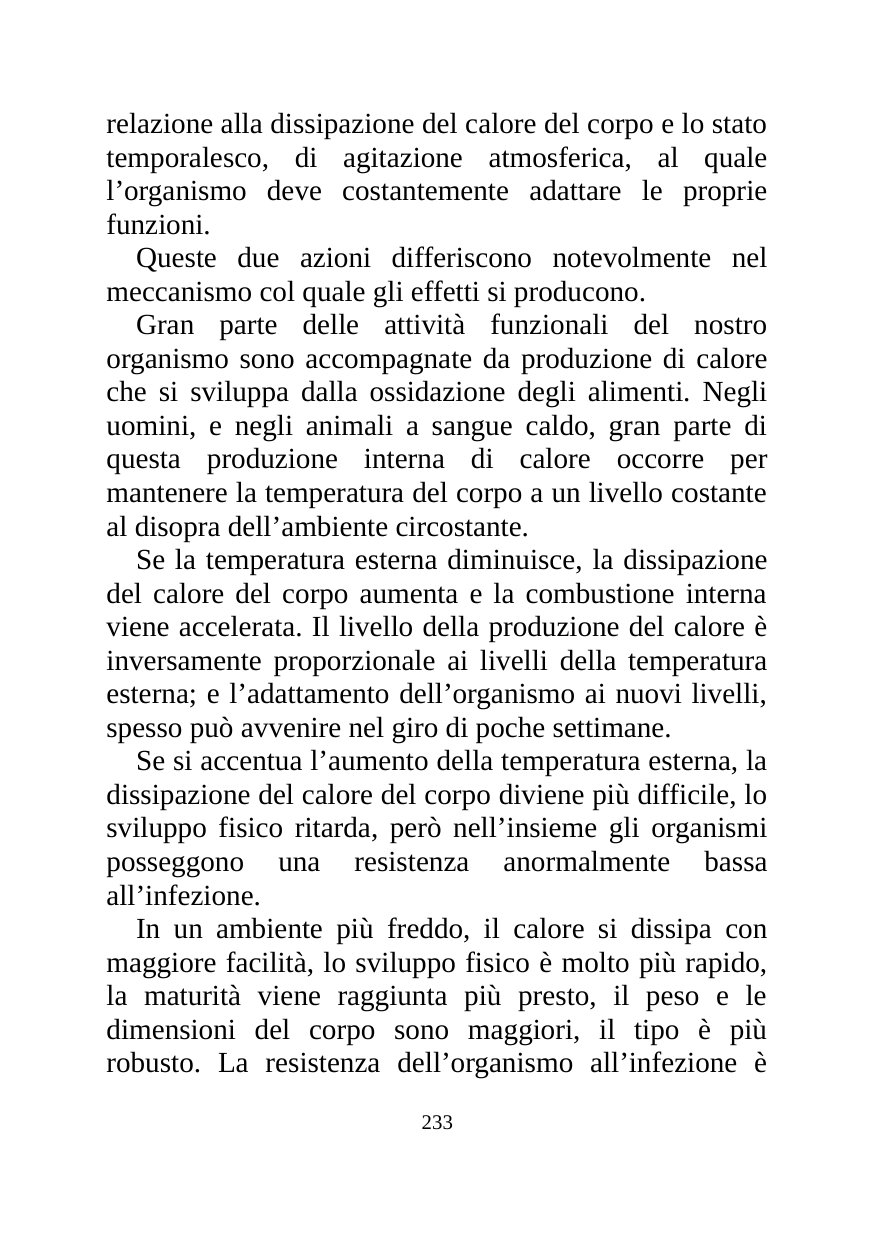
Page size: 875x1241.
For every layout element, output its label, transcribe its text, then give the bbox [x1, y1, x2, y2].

text Se la temperatura esterna diminuisce, la dissipazione del calore del corpo aumenta e la combustione interna viene accelerata. Il livello della produzione del calore è inversamente proporzionale ai livelli della temperatura esterna; e l’adattamento dell’organismo ai nuovi livelli, spesso può avvenire nel giro di poche settimane. [106, 542, 768, 743]
text In un ambiente più freddo, il calore si dissipa con maggiore facilità, lo sviluppo fisico è molto più rapido, la maturità viene raggiunta più presto, il peso e le dimensioni del corpo sono maggiori, il tipo è più robusto. La resistenza dell’organismo all’infezione è [106, 911, 768, 1079]
text Queste due azioni differiscono notevolmente nel meccanismo col quale gli effetti si producono. [106, 240, 768, 307]
text Gran parte delle attività funzionali del nostro organismo sono accompagnate da produzione di calore che si sviluppa dalla ossidazione degli alimenti. Negli uomini, e negli animali a sangue caldo, gran parte di questa produzione interna di calore occorre per mantenere la temperatura del corpo a un livello costante al disopra dell’ambiente circostante. [106, 307, 768, 542]
text relazione alla dissipazione del calore del corpo e lo stato temporalesco, di agitazione atmosferica, al quale l’organismo deve costantemente adattare le proprie funzioni. [106, 106, 768, 240]
text Se si accentua l’aumento della temperatura esterna, la dissipazione del calore del corpo diviene più difficile, lo sviluppo fisico ritarda, però nell’insieme gli organismi posseggono una resistenza anormalmente bassa all’infezione. [106, 743, 768, 911]
